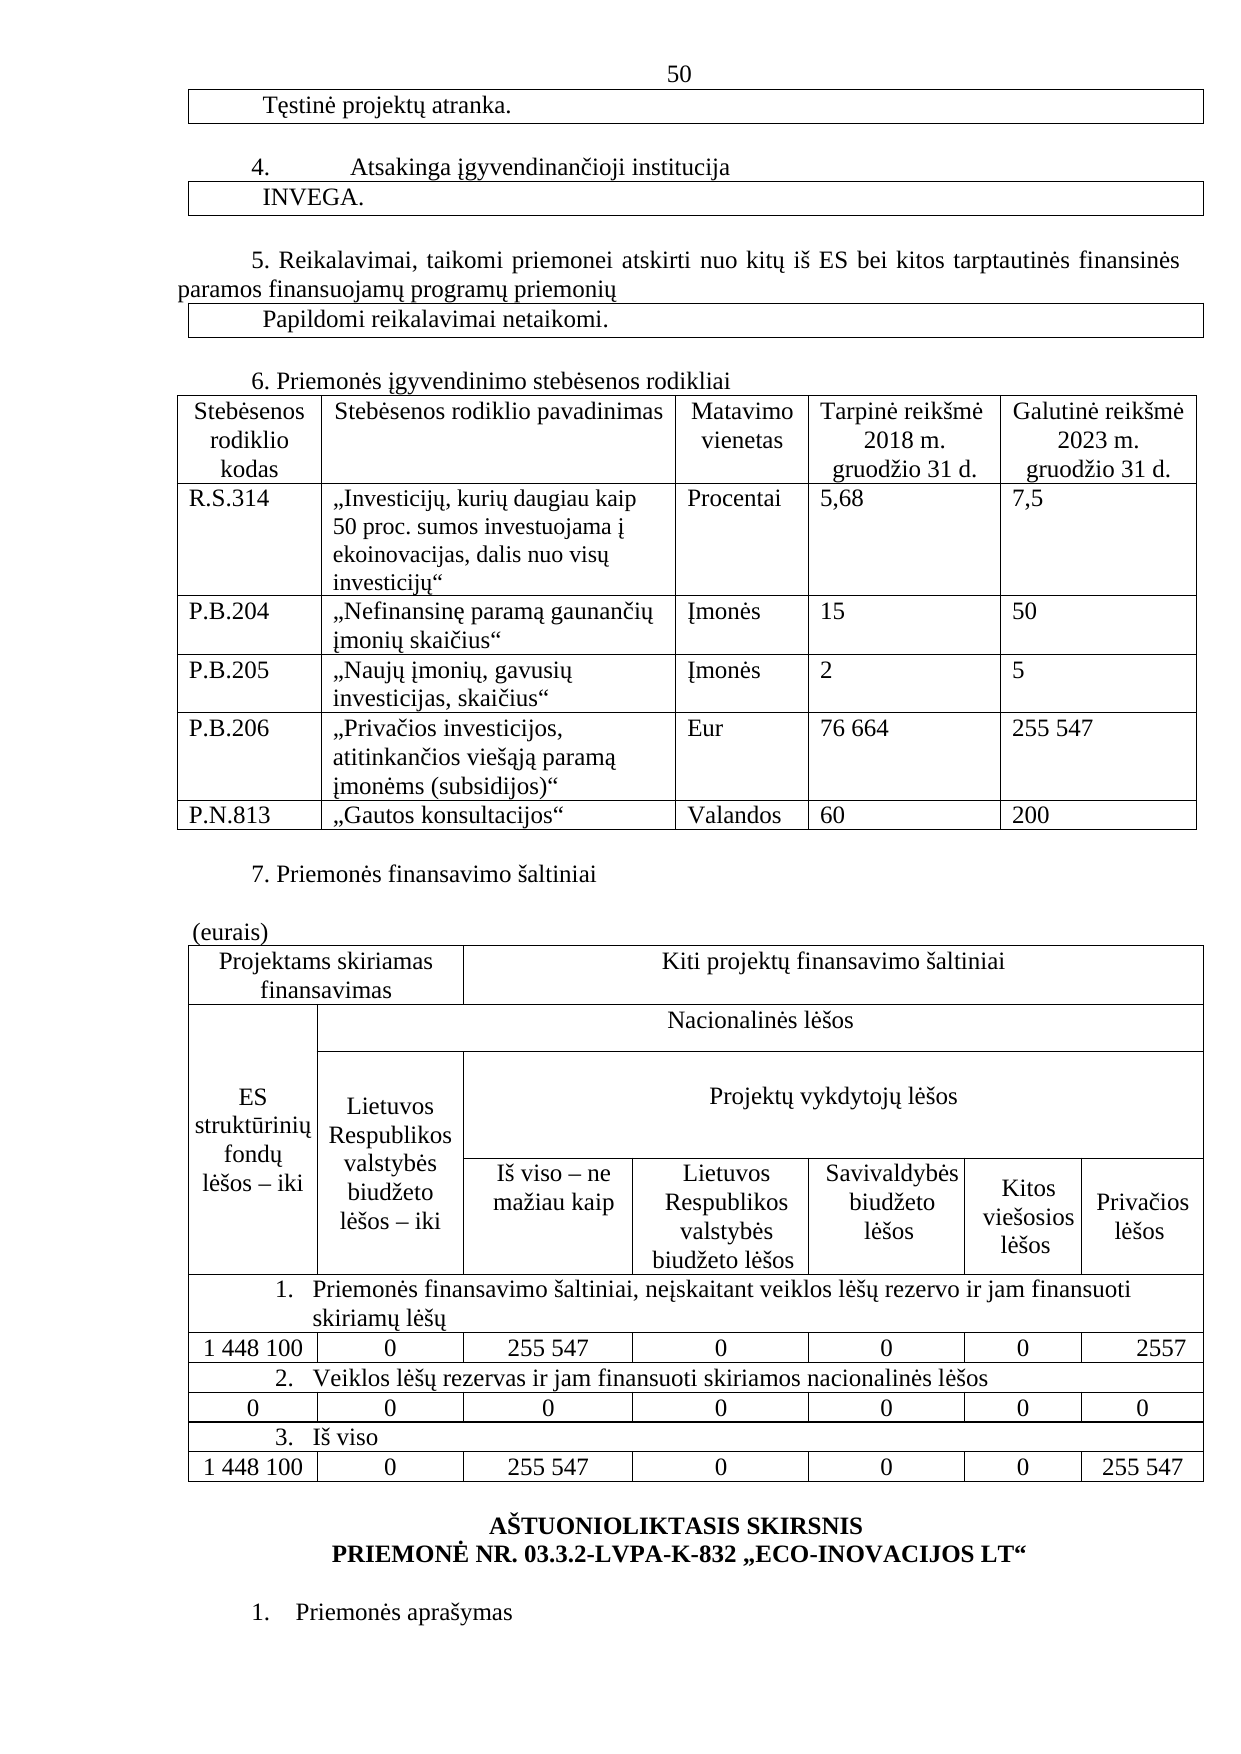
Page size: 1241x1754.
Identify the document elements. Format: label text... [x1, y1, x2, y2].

table_cell 255 547 [1082, 1452, 1203, 1481]
table_cell 0 [809, 1333, 964, 1362]
table_header Stebėsenos rodiklio pavadinimas [322, 396, 675, 482]
table_cell „Naujų įmonių, gavusių investicijas, skaičius“ [322, 655, 675, 712]
table_cell 15 [809, 596, 1000, 654]
text 6. Priemonės įgyvendinimo stebėsenos rodikliai [177, 366, 1181, 395]
table_cell P.N.813 [178, 801, 321, 829]
table_header Kiti projektų finansavimo šaltiniai [464, 946, 1203, 1004]
table_cell 1 448 100 [189, 1333, 317, 1362]
table_header INVEGA. [189, 182, 1203, 215]
table_cell Lietuvos Respublikos valstybės biudžeto lėšos – iki [318, 1052, 463, 1273]
table_header Matavimo vienetas [676, 396, 808, 482]
table_cell Procentai [676, 484, 808, 595]
table_cell 200 [1001, 801, 1196, 829]
table_cell 2 [809, 655, 1000, 712]
table_header Projektams skiriamas finansavimas [189, 946, 463, 1004]
table_cell 255 547 [464, 1333, 632, 1362]
table_cell 2557 [1082, 1333, 1203, 1362]
table_cell 1. Priemonės finansavimo šaltiniai, neįskaitant veiklos lėšų rezervo ir jam finansuoti skiriamų lėšų [189, 1275, 1203, 1332]
table_cell P.B.204 [178, 596, 321, 654]
table_cell 50 [1001, 596, 1196, 654]
table_cell „Gautos konsultacijos“ [322, 801, 675, 829]
table_cell 0 [189, 1393, 317, 1421]
text AŠTUONIOLIKTASIS SKIRSNIS [177, 1511, 1181, 1539]
text 5. Reikalavimai, taikomi priemonei atskirti nuo kitų iš ES bei kitos tarptautinės finansinės paramos finansuojamų programų priemonių [177, 245, 1181, 303]
table_cell 5,68 [809, 484, 1000, 595]
table_cell Iš viso – ne mažiau kaip [464, 1159, 632, 1273]
table_cell Privačios lėšos [1082, 1159, 1203, 1273]
table_cell 0 [464, 1393, 632, 1421]
table_cell Kitos viešosios lėšos [965, 1159, 1081, 1273]
table_cell 76 664 [809, 713, 1000, 799]
table_cell R.S.314 [178, 484, 321, 595]
table_cell „Investicijų, kurių daugiau kaip 50 proc. sumos investuojama į ekoinovacijas, dalis nuo visų investicijų“ [322, 484, 675, 595]
table_cell 3. Iš viso [189, 1423, 1203, 1451]
table_cell 255 547 [464, 1452, 632, 1481]
table_cell 5 [1001, 655, 1196, 712]
table_cell „Privačios investicijos, atitinkančios viešąją paramą įmonėms (subsidijos)“ [322, 713, 675, 799]
text PRIEMONĖ NR. 03.3.2-LVPA-K-832 „ECO-INOVACIJOS LT“ [177, 1539, 1181, 1568]
table_cell P.B.206 [178, 713, 321, 799]
text 7. Priemonės finansavimo šaltiniai [251, 859, 1181, 888]
table_cell 0 [965, 1452, 1081, 1481]
table_cell Nacionalinės lėšos [318, 1005, 1203, 1051]
table_cell Savivaldybės biudžeto lėšos [809, 1159, 964, 1273]
table_header Tęstinė projektų atranka. [189, 90, 1203, 123]
table_cell 2. Veiklos lėšų rezervas ir jam finansuoti skiriamos nacionalinės lėšos [189, 1363, 1203, 1392]
table_header Tarpinė reikšmė 2018 m. gruodžio 31 d. [809, 396, 1000, 482]
table_cell Įmonės [676, 596, 808, 654]
table_cell 7,5 [1001, 484, 1196, 595]
table_cell 0 [965, 1393, 1081, 1421]
table_cell 0 [1082, 1393, 1203, 1421]
table_cell Valandos [676, 801, 808, 829]
table_cell Eur [676, 713, 808, 799]
table_cell 0 [318, 1333, 463, 1362]
table_cell 0 [965, 1333, 1081, 1362]
table_cell 0 [809, 1452, 964, 1481]
text 1. Priemonės aprašymas [251, 1597, 1181, 1626]
table_cell 0 [318, 1393, 463, 1421]
table_cell 1 448 100 [189, 1452, 317, 1481]
text 4. Atsakinga įgyvendinančioji institucija [215, 152, 1181, 181]
table_cell P.B.205 [178, 655, 321, 712]
table_cell 60 [809, 801, 1000, 829]
table_cell Įmonės [676, 655, 808, 712]
table_cell 0 [318, 1452, 463, 1481]
table_cell 0 [633, 1452, 808, 1481]
text (eurais) [177, 888, 904, 945]
table_cell Lietuvos Respublikos valstybės biudžeto lėšos [633, 1159, 808, 1273]
table_cell Projektų vykdytojų lėšos [464, 1052, 1203, 1157]
table_cell 255 547 [1001, 713, 1196, 799]
table_header Papildomi reikalavimai netaikomi. [189, 304, 1203, 337]
table_cell „Nefinansinę paramą gaunančių įmonių skaičius“ [322, 596, 675, 654]
table_cell ES struktūrinių fondų lėšos – iki [189, 1005, 317, 1273]
table_cell 0 [633, 1333, 808, 1362]
table_cell 0 [809, 1393, 964, 1421]
table_header Stebėsenos rodiklio kodas [178, 396, 321, 482]
table_header Galutinė reikšmė 2023 m. gruodžio 31 d. [1001, 396, 1196, 482]
table_cell 0 [633, 1393, 808, 1421]
